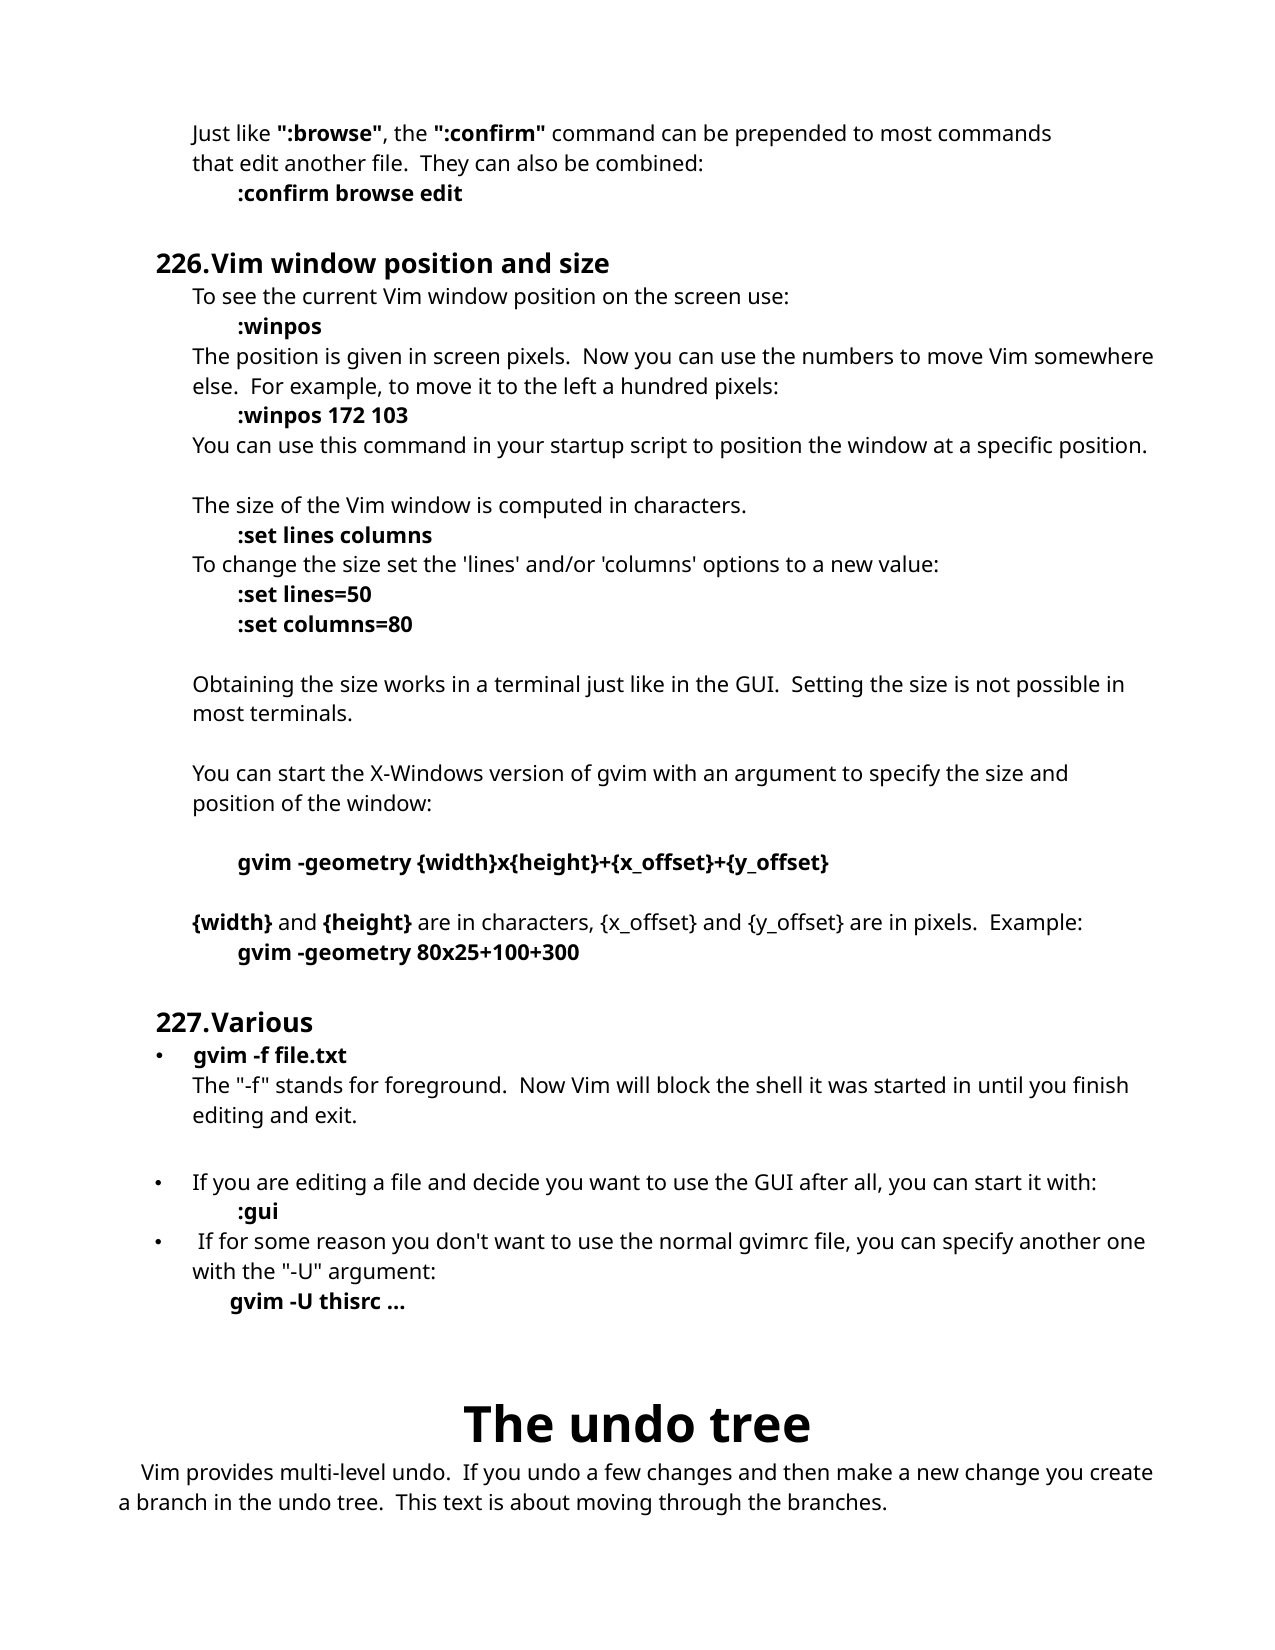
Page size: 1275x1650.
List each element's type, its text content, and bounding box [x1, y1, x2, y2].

list If you are editing a file and decide you want to use the GUI after all, you can start it with: [154, 1166, 1157, 1196]
text The undo tree [118, 1389, 1157, 1457]
list :gui [154, 1196, 1157, 1226]
list To change the size set the 'lines' and/or 'columns' options to a new value: [154, 549, 1157, 579]
list {width} and {height} are in characters, {x_offset} and {y_offset} are in pixels. Example: [154, 907, 1157, 937]
list :confirm browse edit [154, 178, 1157, 207]
list The position is given in screen pixels. Now you can use the numbers to move Vim somewhere else. For example, to move it to the left a hundred pixels: [154, 341, 1157, 400]
list :winpos 172 103 [154, 400, 1157, 430]
list Just like ":browse", the ":confirm" command can be prepended to most commands [154, 118, 1157, 148]
list If for some reason you don't want to use the normal gvimrc file, you can specify another one with the "-U" argument: [154, 1226, 1157, 1286]
list Vim window position and size [156, 244, 1157, 281]
list :winpos [154, 311, 1157, 341]
list To see the current Vim window position on the screen use: [154, 281, 1157, 311]
text Vim provides multi-level undo. If you undo a few changes and then make a new change you create a branch in the undo tree. This text is about moving through the branches. [118, 1457, 1157, 1517]
list The size of the Vim window is computed in characters. [154, 490, 1157, 519]
list :set columns=80 [154, 609, 1157, 639]
list gvim -U thisrc ... [192, 1286, 1157, 1315]
list Obtaining the size works in a terminal just like in the GUI. Setting the size is not possible in most terminals. [154, 668, 1157, 728]
list gvim -f file.txt [156, 1040, 1157, 1070]
list :set lines columns [154, 519, 1157, 549]
list You can use this command in your startup script to position the window at a specific position. [154, 430, 1157, 460]
list :set lines=50 [154, 579, 1157, 609]
list gvim -geometry {width}x{height}+{x_offset}+{y_offset} [154, 847, 1157, 877]
list that edit another file. They can also be combined: [154, 148, 1157, 178]
list The "-f" stands for foreground. Now Vim will block the shell it was started in until you finish editing and exit. [154, 1070, 1157, 1129]
list Various [156, 1003, 1157, 1040]
list gvim -geometry 80x25+100+300 [154, 937, 1157, 966]
list You can start the X-Windows version of gvim with an argument to specify the size and position of the window: [154, 758, 1157, 817]
